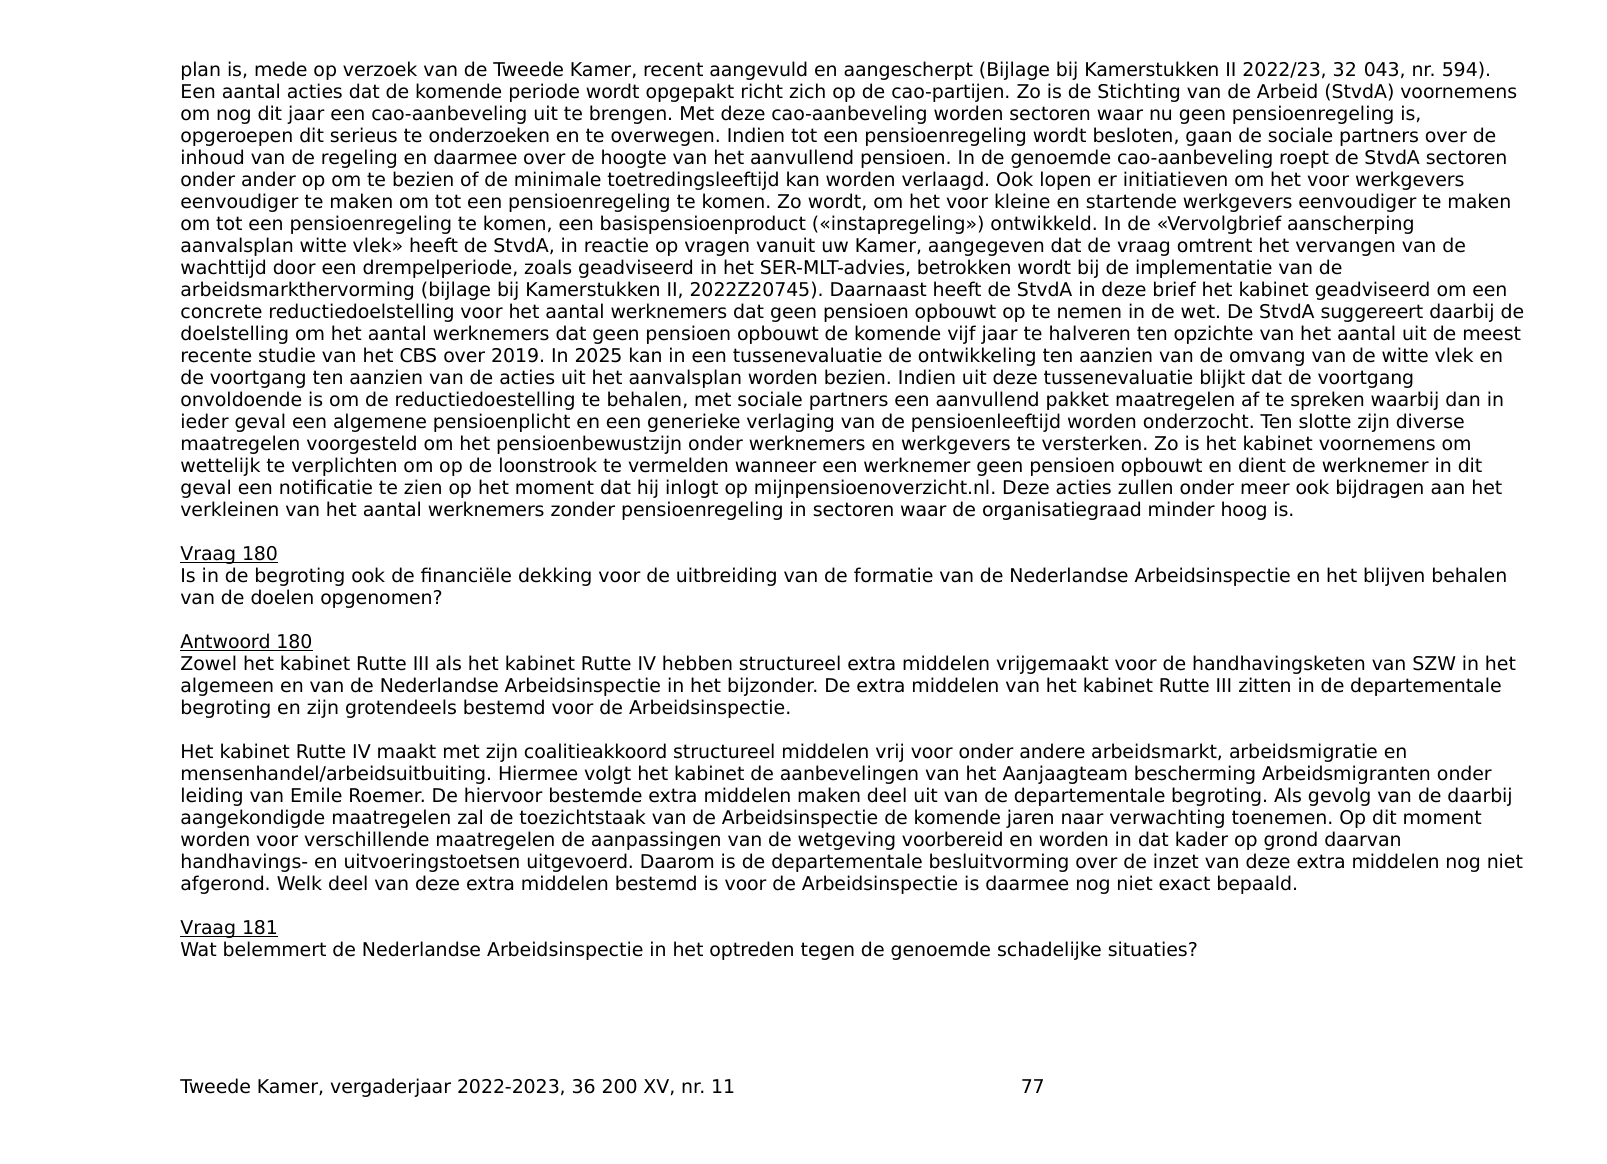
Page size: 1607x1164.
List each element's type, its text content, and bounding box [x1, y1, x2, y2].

subtitle Antwoord 180 [180, 631, 1529, 653]
subtitle Vraag 181 [180, 917, 1529, 939]
subtitle Vraag 180 [180, 543, 1529, 565]
text plan is, mede op verzoek van de Tweede Kamer, recent aangevuld en aangescherpt (Bijlage bij Kamerstukken II 2022/23, 32 043, nr. 594). Een aantal acties dat de komende periode wordt opgepakt richt zich op de cao-partijen. Zo is de Stichting van de Arbeid (StvdA) voornemens om nog dit jaar een cao-aanbeveling uit te brengen. Met deze cao-aanbeveling worden sectoren waar nu geen pensioenregeling is, opgeroepen dit serieus te onderzoeken en te overwegen. Indien tot een pensioenregeling wordt besloten, gaan de sociale partners over de inhoud van de regeling en daarmee over de hoogte van het aanvullend pensioen. In de genoemde cao-aanbeveling roept de StvdA sectoren onder ander op om te bezien of de minimale toetredingsleeftijd kan worden verlaagd. Ook lopen er initiatieven om het voor werkgevers eenvoudiger te maken om tot een pensioenregeling te komen. Zo wordt, om het voor kleine en startende werkgevers eenvoudiger te maken om tot een pensioenregeling te komen, een basispensioenproduct («instapregeling») ontwikkeld. In de «Vervolgbrief aanscherping aanvalsplan witte vlek» heeft de StvdA, in reactie op vragen vanuit uw Kamer, aangegeven dat de vraag omtrent het vervangen van de wachttijd door een drempelperiode, zoals geadviseerd in het SER-MLT-advies, betrokken wordt bij de implementatie van de arbeidsmarkthervorming (bijlage bij Kamerstukken II, 2022Z20745). Daarnaast heeft de StvdA in deze brief het kabinet geadviseerd om een concrete reductiedoelstelling voor het aantal werknemers dat geen pensioen opbouwt op te nemen in de wet. De StvdA suggereert daarbij de doelstelling om het aantal werknemers dat geen pensioen opbouwt de komende vijf jaar te halveren ten opzichte van het aantal uit de meest recente studie van het CBS over 2019. In 2025 kan in een tussenevaluatie de ontwikkeling ten aanzien van de omvang van de witte vlek en de voortgang ten aanzien van de acties uit het aanvalsplan worden bezien. Indien uit deze tussenevaluatie blijkt dat de voortgang onvoldoende is om de reductiedoestelling te behalen, met sociale partners een aanvullend pakket maatregelen af te spreken waarbij dan in ieder geval een algemene pensioenplicht en een generieke verlaging van de pensioenleeftijd worden onderzocht. Ten slotte zijn diverse maatregelen voorgesteld om het pensioenbewustzijn onder werknemers en werkgevers te versterken. Zo is het kabinet voornemens om wettelijk te verplichten om op de loonstrook te vermelden wanneer een werknemer geen pensioen opbouwt en dient de werknemer in dit geval een notificatie te zien op het moment dat hij inlogt op mijnpensioenoverzicht.nl. Deze acties zullen onder meer ook bijdragen aan het verkleinen van het aantal werknemers zonder pensioenregeling in sectoren waar de organisatiegraad minder hoog is. [180, 59, 1529, 521]
text Zowel het kabinet Rutte III als het kabinet Rutte IV hebben structureel extra middelen vrijgemaakt voor de handhavingsketen van SZW in het algemeen en van de Nederlandse Arbeidsinspectie in het bijzonder. De extra middelen van het kabinet Rutte III zitten in de departementale begroting en zijn grotendeels bestemd voor de Arbeidsinspectie. [180, 653, 1529, 719]
text Is in de begroting ook de financiële dekking voor de uitbreiding van de formatie van de Nederlandse Arbeidsinspectie en het blijven behalen van de doelen opgenomen? [180, 565, 1529, 609]
text Het kabinet Rutte IV maakt met zijn coalitieakkoord structureel middelen vrij voor onder andere arbeidsmarkt, arbeidsmigratie en mensenhandel/arbeidsuitbuiting. Hiermee volgt het kabinet de aanbevelingen van het Aanjaagteam bescherming Arbeidsmigranten onder leiding van Emile Roemer. De hiervoor bestemde extra middelen maken deel uit van de departementale begroting. Als gevolg van de daarbij aangekondigde maatregelen zal de toezichtstaak van de Arbeidsinspectie de komende jaren naar verwachting toenemen. Op dit moment worden voor verschillende maatregelen de aanpassingen van de wetgeving voorbereid en worden in dat kader op grond daarvan handhavings- en uitvoeringstoetsen uitgevoerd. Daarom is de departementale besluitvorming over de inzet van deze extra middelen nog niet afgerond. Welk deel van deze extra middelen bestemd is voor de Arbeidsinspectie is daarmee nog niet exact bepaald. [180, 741, 1529, 895]
text Wat belemmert de Nederlandse Arbeidsinspectie in het optreden tegen de genoemde schadelijke situaties? [180, 939, 1529, 961]
